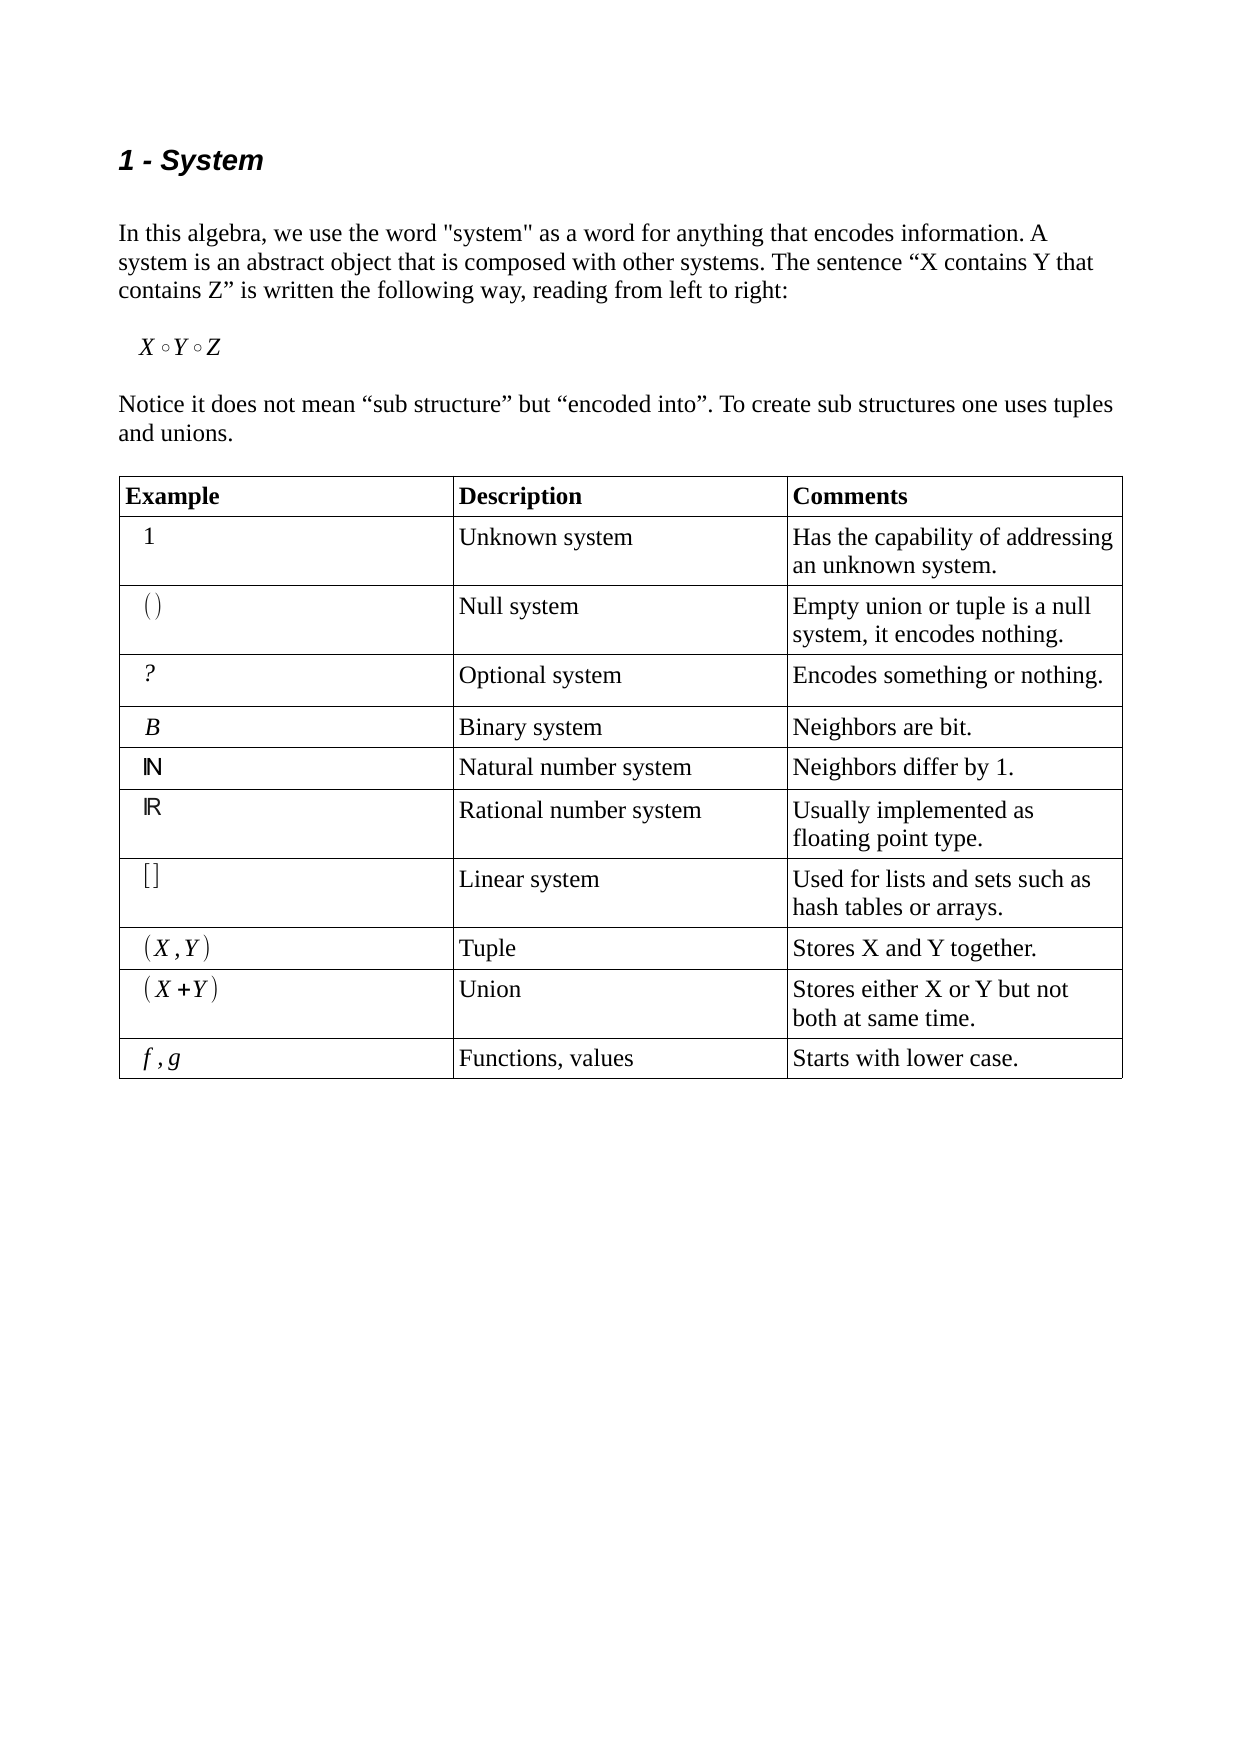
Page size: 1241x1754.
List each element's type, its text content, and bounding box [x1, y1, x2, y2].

table_cell [120, 517, 453, 585]
table_cell [120, 707, 453, 747]
table_cell Neighbors differ by 1. [788, 748, 1122, 789]
table_cell Stores X and Y together. [788, 928, 1122, 969]
table_cell Optional system [454, 655, 787, 706]
subtitle 1 - System [118, 143, 1122, 177]
table_cell Natural number system [454, 748, 787, 789]
table_cell [120, 748, 453, 789]
table_cell Null system [454, 586, 787, 654]
table_cell Tuple [454, 928, 787, 969]
table_cell [120, 859, 453, 927]
table_cell [120, 790, 453, 858]
table_cell [120, 1039, 453, 1078]
table_header Comments [788, 477, 1122, 516]
table_cell Empty union or tuple is a null system, it encodes nothing. [788, 586, 1122, 654]
text In this algebra, we use the word "system" as a word for anything that encodes information. A system is an abstract object that is composed with other systems. The sentence “X contains Y that contains Z” is written the following way, reading from left to right: [118, 218, 1122, 304]
table_header Example [120, 477, 453, 516]
table_cell Has the capability of addressing an unknown system. [788, 517, 1122, 585]
table_cell [120, 928, 453, 969]
table_cell Starts with lower case. [788, 1039, 1122, 1078]
table_cell Neighbors are bit. [788, 707, 1122, 747]
table_cell Binary system [454, 707, 787, 747]
table_cell Stores either X or Y but not both at same time. [788, 970, 1122, 1038]
table_cell [120, 586, 453, 654]
table_cell Used for lists and sets such as hash tables or arrays. [788, 859, 1122, 927]
table_cell Usually implemented as floating point type. [788, 790, 1122, 858]
text Notice it does not mean “sub structure” but “encoded into”. To create sub structures one uses tuples and unions. [118, 333, 1122, 476]
table_cell Rational number system [454, 790, 787, 858]
table_cell Encodes something or nothing. [788, 655, 1122, 706]
table_cell Unknown system [454, 517, 787, 585]
table_header Description [454, 477, 787, 516]
table_cell [120, 655, 453, 706]
table_cell Union [454, 970, 787, 1038]
table_cell [120, 970, 453, 1038]
table_cell Linear system [454, 859, 787, 927]
table_cell Functions, values [454, 1039, 787, 1078]
